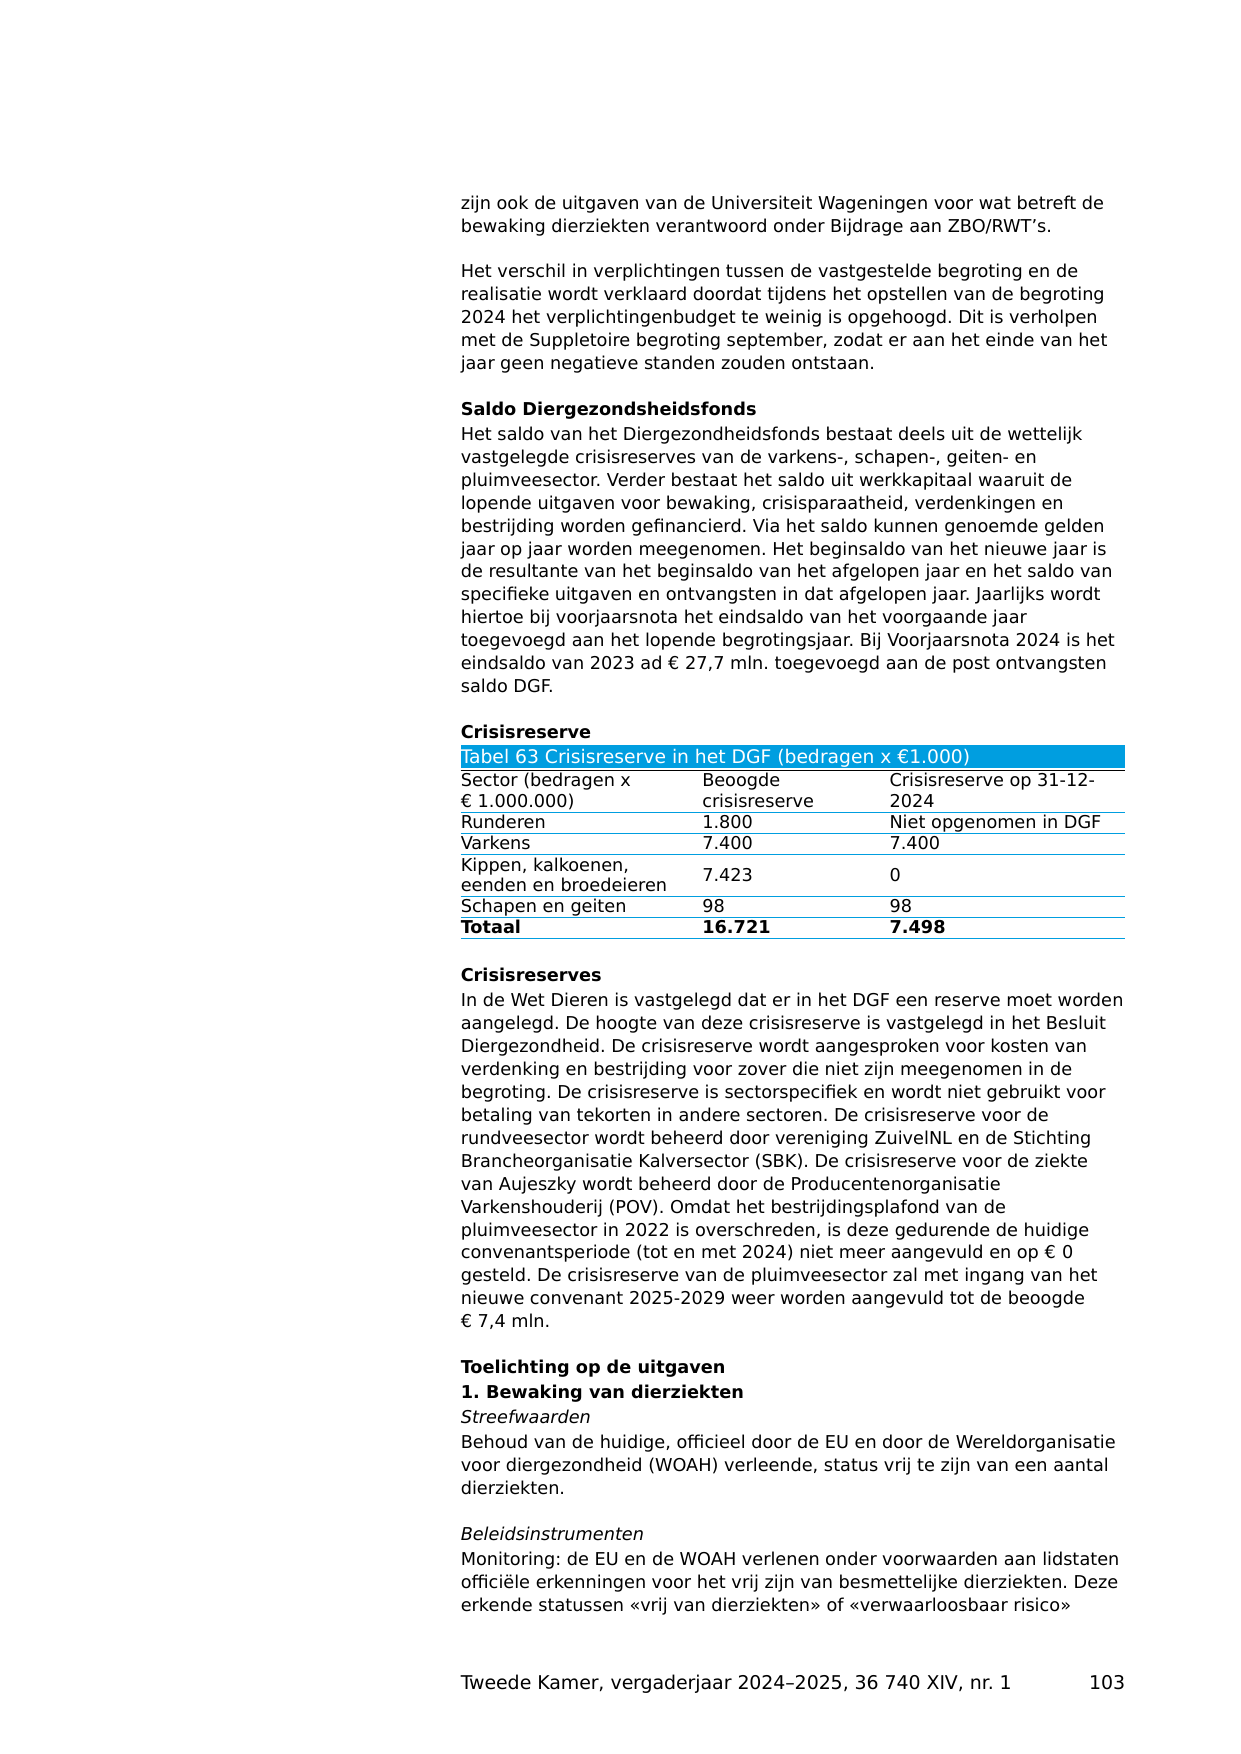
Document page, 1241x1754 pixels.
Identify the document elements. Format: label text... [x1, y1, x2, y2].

text Crisisreserves [461, 963, 1125, 986]
table_cell 7.400 [699, 834, 886, 854]
table_cell Crisisreserve op 31-12-2024 [886, 771, 1125, 812]
table_cell 98 [699, 897, 886, 917]
table_cell Beoogde crisisreserve [699, 771, 886, 812]
table_cell Totaal [461, 918, 699, 938]
text Behoud van de huidige, officieel door de EU en door de Wereldorganisatie voor diergezondheid (WOAH) verleende, status vrij te zijn van een aantal dierziekten. [461, 1430, 1125, 1499]
table_cell 16.721 [699, 918, 886, 938]
table_cell 98 [886, 897, 1125, 917]
text Monitoring: de EU en de WOAH verlenen onder voorwaarden aan lidstaten officiële erkenningen voor het vrij zijn van besmettelijke dierziekten. Deze erkende statussen «vrij van dierziekten» of «verwaarloosbaar risico» [461, 1547, 1125, 1616]
table_cell Kippen, kalkoenen, eenden en broedeieren [461, 855, 699, 896]
text Toelichting op de uitgaven [461, 1355, 1125, 1378]
table_cell Schapen en geiten [461, 897, 699, 917]
text Het verschil in verplichtingen tussen de vastgestelde begroting en de realisatie wordt verklaard doordat tijdens het opstellen van de begroting 2024 het verplichtingenbudget te weinig is opgehoogd. Dit is verholpen met de Suppletoire begroting september, zodat er aan het einde van het jaar geen negatieve standen zouden ontstaan. [461, 259, 1125, 374]
table_cell Varkens [461, 834, 699, 854]
table_cell Sector (bedragen x € 1.000.000) [461, 771, 699, 812]
table_cell 0 [886, 855, 1125, 896]
table_cell 7.423 [699, 855, 886, 896]
text Crisisreserve [461, 720, 1125, 743]
table_cell 7.400 [886, 834, 1125, 854]
table_cell Runderen [461, 813, 699, 833]
table_cell 1.800 [699, 813, 886, 833]
table_cell 7.498 [886, 918, 1125, 938]
table_cell Niet opgenomen in DGF [886, 813, 1125, 833]
text Het saldo van het Diergezondheidsfonds bestaat deels uit de wettelijk vastgelegde crisisreserves van de varkens-, schapen-, geiten- en pluimveesector. Verder bestaat het saldo uit werkkapitaal waaruit de lopende uitgaven voor bewaking, crisisparaatheid, verdenkingen en bestrijding worden gefinancierd. Via het saldo kunnen genoemde gelden jaar op jaar worden meegenomen. Het beginsaldo van het nieuwe jaar is de resultante van het beginsaldo van het afgelopen jaar en het saldo van specifieke uitgaven en ontvangsten in dat afgelopen jaar. Jaarlijks wordt hiertoe bij voorjaarsnota het eindsaldo van het voorgaande jaar toegevoegd aan het lopende begrotingsjaar. Bij Voorjaarsnota 2024 is het eindsaldo van 2023 ad € 27,7 mln. toegevoegd aan de post ontvangsten saldo DGF. [461, 422, 1125, 697]
text Streefwaarden [461, 1405, 1125, 1428]
text 1. Bewaking van dierziekten [461, 1380, 1125, 1403]
text In de Wet Dieren is vastgelegd dat er in het DGF een reserve moet worden aangelegd. De hoogte van deze crisisreserve is vastgelegd in het Besluit Diergezondheid. De crisisreserve wordt aangesproken voor kosten van verdenking en bestrijding voor zover die niet zijn meegenomen in de begroting. De crisisreserve is sectorspecifiek en wordt niet gebruikt voor betaling van tekorten in andere sectoren. De crisisreserve voor de rundveesector wordt beheerd door vereniging ZuivelNL en de Stichting Brancheorganisatie Kalversector (SBK). De crisisreserve voor de ziekte van Aujeszky wordt beheerd door de Producentenorganisatie Varkenshouderij (POV). Omdat het bestrijdingsplafond van de pluimveesector in 2022 is overschreden, is deze gedurende de huidige convenantsperiode (tot en met 2024) niet meer aangevuld en op € 0 gesteld. De crisisreserve van de pluimveesector zal met ingang van het nieuwe convenant 2025-2029 weer worden aangevuld tot de beoogde € 7,4 mln. [461, 988, 1125, 1332]
text zijn ook de uitgaven van de Universiteit Wageningen voor wat betreft de bewaking dierziekten verantwoord onder Bijdrage aan ZBO/RWT’s. [461, 191, 1125, 237]
text Saldo Diergezondsheidsfonds [461, 397, 1125, 420]
text Beleidsinstrumenten [461, 1522, 1125, 1545]
